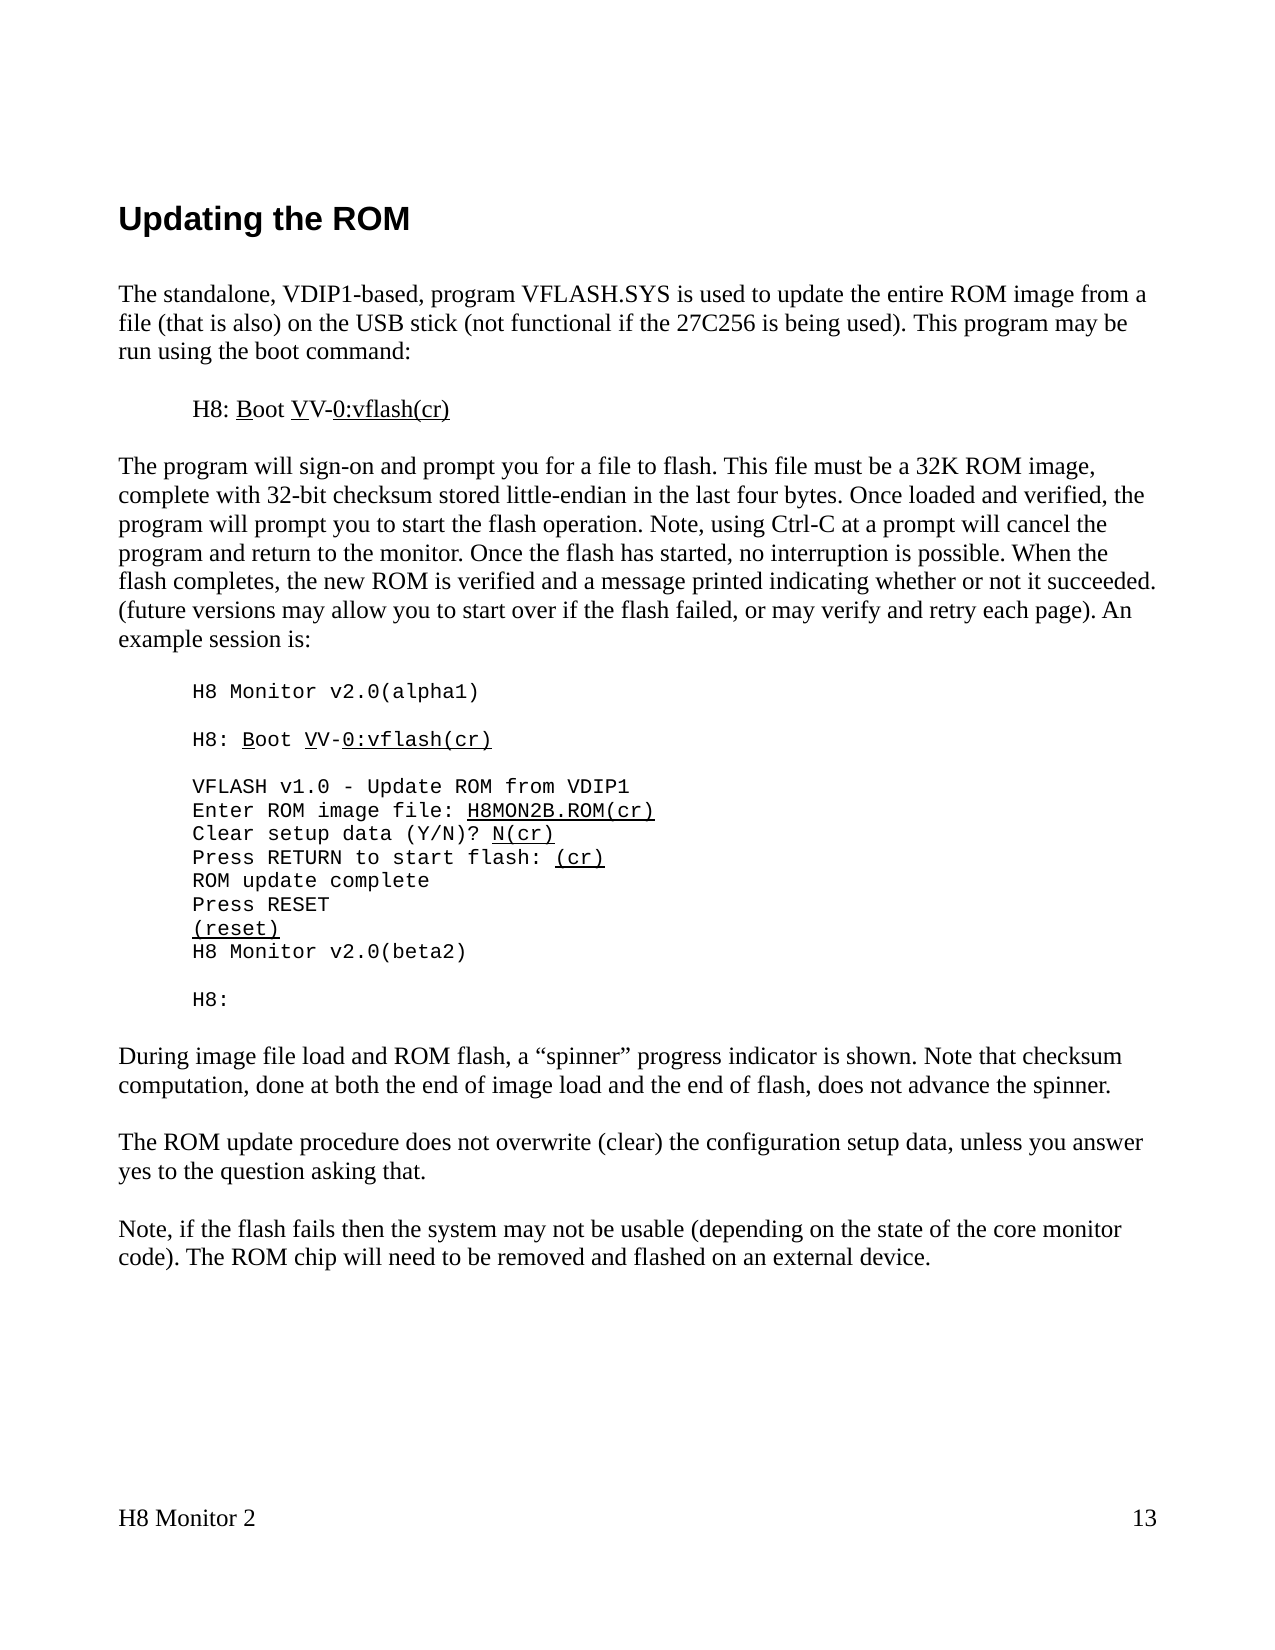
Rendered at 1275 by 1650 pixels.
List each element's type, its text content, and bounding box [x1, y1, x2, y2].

text Press RETURN to start flash: (cr) [192, 847, 1157, 871]
text Enter ROM image file: H8MON2B.ROM(cr) [192, 799, 1157, 823]
text Press RESET [192, 894, 1157, 918]
text Note, if the flash fails then the system may not be usable (depending on the state of the core monitor code). The ROM chip will need to be removed and flashed on an external device. [118, 1214, 1157, 1271]
text ROM update complete [192, 871, 1157, 894]
text Clear setup data (Y/N)? N(cr) [192, 823, 1157, 847]
text H8: Boot VV-0:vflash(cr) [192, 729, 1157, 752]
text H8 Monitor v2.0(beta2) [192, 941, 1157, 965]
text The ROM update procedure does not overwrite (clear) the configuration setup data, unless you answer yes to the question asking that. [118, 1127, 1157, 1185]
text VFLASH v1.0 - Update ROM from VDIP1 [192, 776, 1157, 799]
text The program will sign-on and prompt you for a file to flash. This file must be a 32K ROM image, complete with 32-bit checksum stored little-endian in the last four bytes. Once loaded and verified, the program will prompt you to start the flash operation. Note, using Ctrl-C at a prompt will cancel the program and return to the monitor. Once the flash has started, no interruption is possible. When the flash completes, the new ROM is verified and a message printed indicating whether or not it succeeded. (future versions may allow you to start over if the flash failed, or may verify and retry each page). An example session is: [118, 451, 1157, 653]
text H8: Boot VV-0:vflash(cr) [192, 394, 1157, 423]
text (reset) [192, 918, 1157, 941]
text H8 Monitor v2.0(alpha1) [192, 681, 1157, 705]
text H8: [192, 989, 1157, 1012]
text During image file load and ROM flash, a “spinner” progress indicator is shown. Note that checksum computation, done at both the end of image load and the end of flash, does not advance the spinner. [118, 1041, 1157, 1099]
text The standalone, VDIP1-based, program VFLASH.SYS is used to update the entire ROM image from a file (that is also) on the USB stick (not functional if the 27C256 is being used). This program may be run using the boot command: [118, 279, 1157, 365]
subtitle Updating the ROM [118, 199, 1157, 238]
